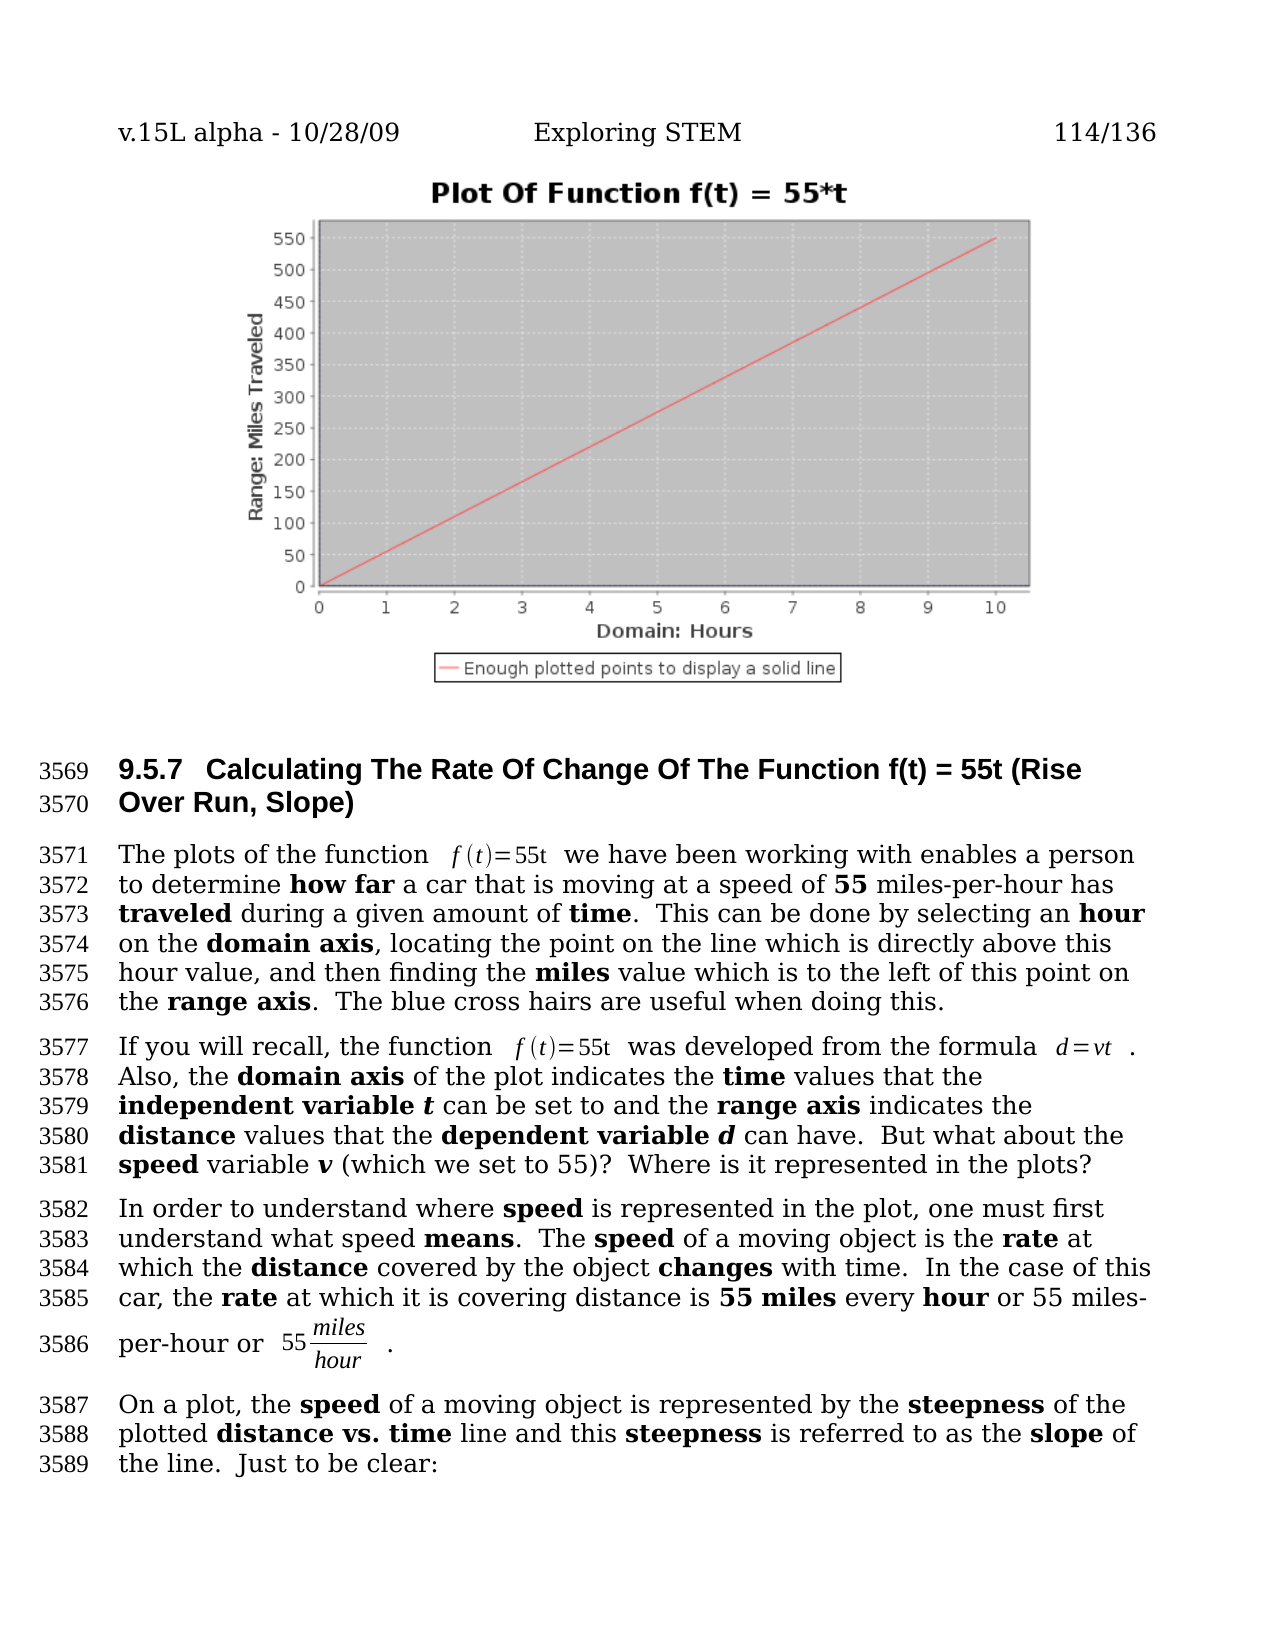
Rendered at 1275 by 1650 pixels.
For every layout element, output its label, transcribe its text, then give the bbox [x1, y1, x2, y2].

text On a plot, the speed of a moving object is represented by the steepness of the plotted distance vs. time line and this steepness is referred to as the slope of the line. Just to be clear: [118, 1390, 1157, 1478]
subtitle Calculating The Rate Of Change Of The Function f(t) = 55t (Rise Over Run, Slope) [118, 752, 1157, 819]
picture [230, 176, 1046, 684]
text If you will recall, the functionwas developed from the formula. Also, the domain axis of the plot indicates the time values that the independent variable t can be set to and the range axis indicates the distance values that the dependent variable d can have. But what about the speed variable v (which we set to 55)? Where is it represented in the plots? [118, 1032, 1157, 1179]
text In order to understand where speed is represented in the plot, one must first understand what speed means. The speed of a moving object is the rate at which the distance covered by the object changes with time. In the case of this car, the rate at which it is covering distance is 55 miles every hour or 55 miles-per-hour or. [118, 1194, 1157, 1375]
text The plots of the functionwe have been working with enables a person to determine how far a car that is moving at a speed of 55 miles-per-hour has traveled during a given amount of time. This can be done by selecting an hour on the domain axis, locating the point on the line which is directly above this hour value, and then finding the miles value which is to the left of this point on the range axis. The blue cross hairs are useful when doing this. [118, 840, 1157, 1017]
